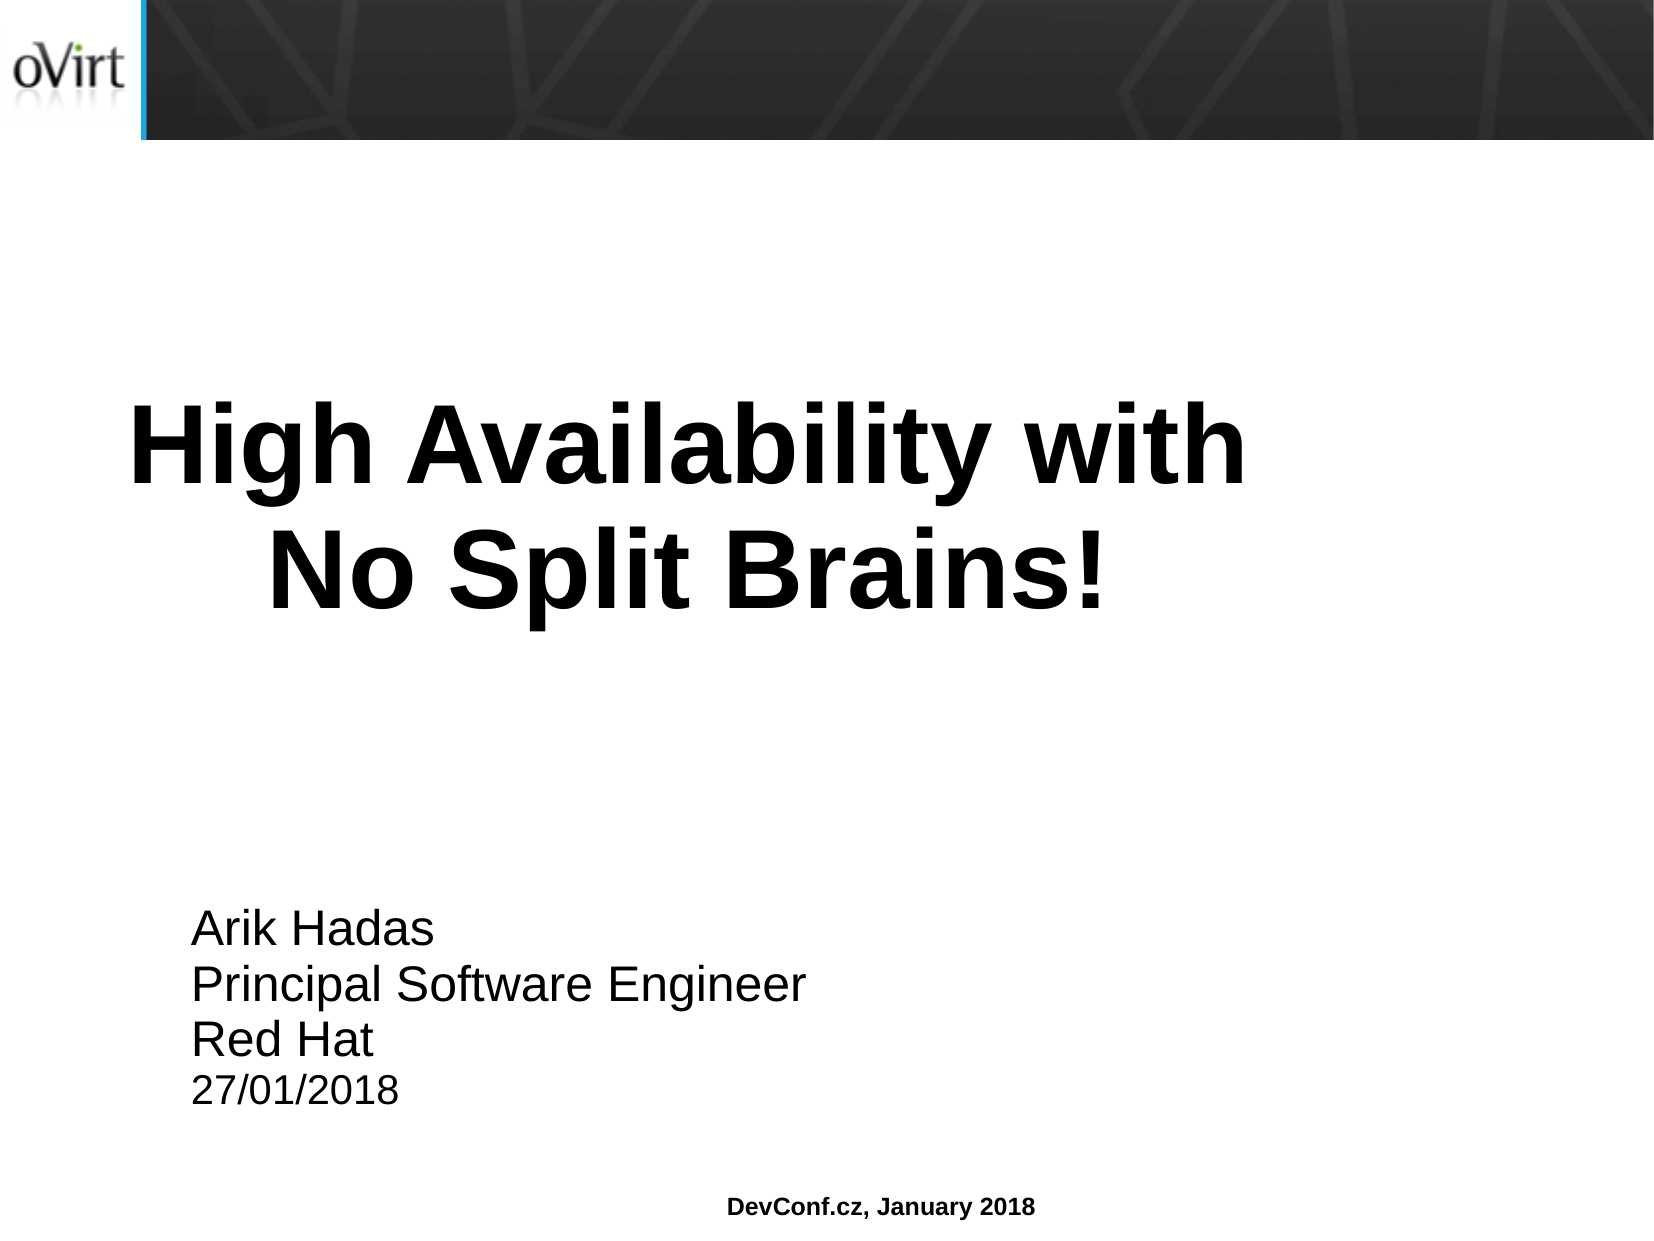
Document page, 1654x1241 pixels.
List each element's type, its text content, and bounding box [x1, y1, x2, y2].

picture [0, 0, 1654, 140]
text_box High Availability with No Split Brains! [112, 374, 1549, 655]
text_box Arik Hadas Principal Software Engineer Red Hat 27/01/2018 [176, 669, 1549, 1122]
